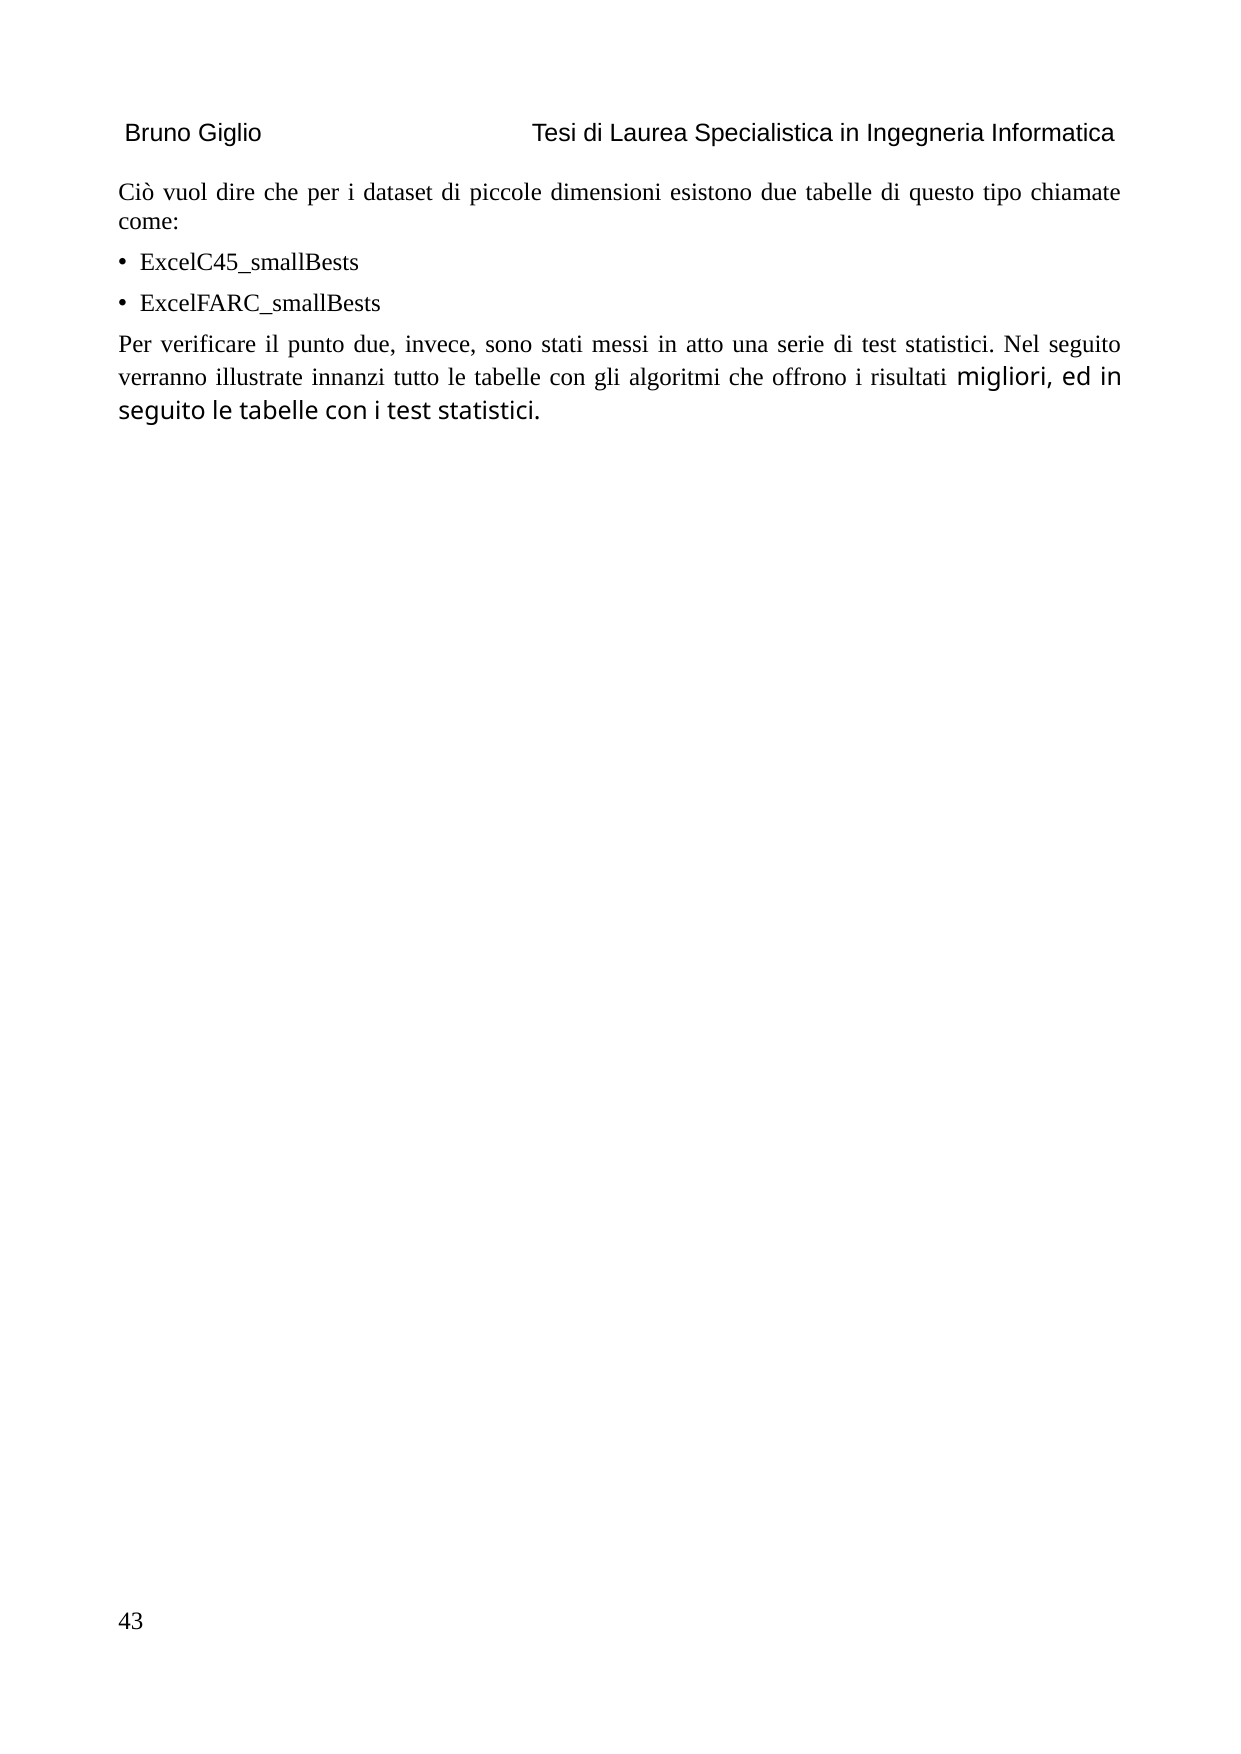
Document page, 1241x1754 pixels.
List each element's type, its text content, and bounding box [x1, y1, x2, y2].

text Ciò vuol dire che per i dataset di piccole dimensioni esistono due tabelle di questo tipo chiamate come: [118, 177, 1122, 234]
text • ExcelC45_smallBests [118, 247, 1122, 276]
text Per verificare il punto due, invece, sono stati messi in atto una serie di test statistici. Nel seguito verranno illustrate innanzi tutto le tabelle con gli algoritmi che offrono i risultati migliori, ed in seguito le tabelle con i test statistici. [118, 329, 1122, 426]
text • ExcelFARC_smallBests [118, 288, 1122, 317]
